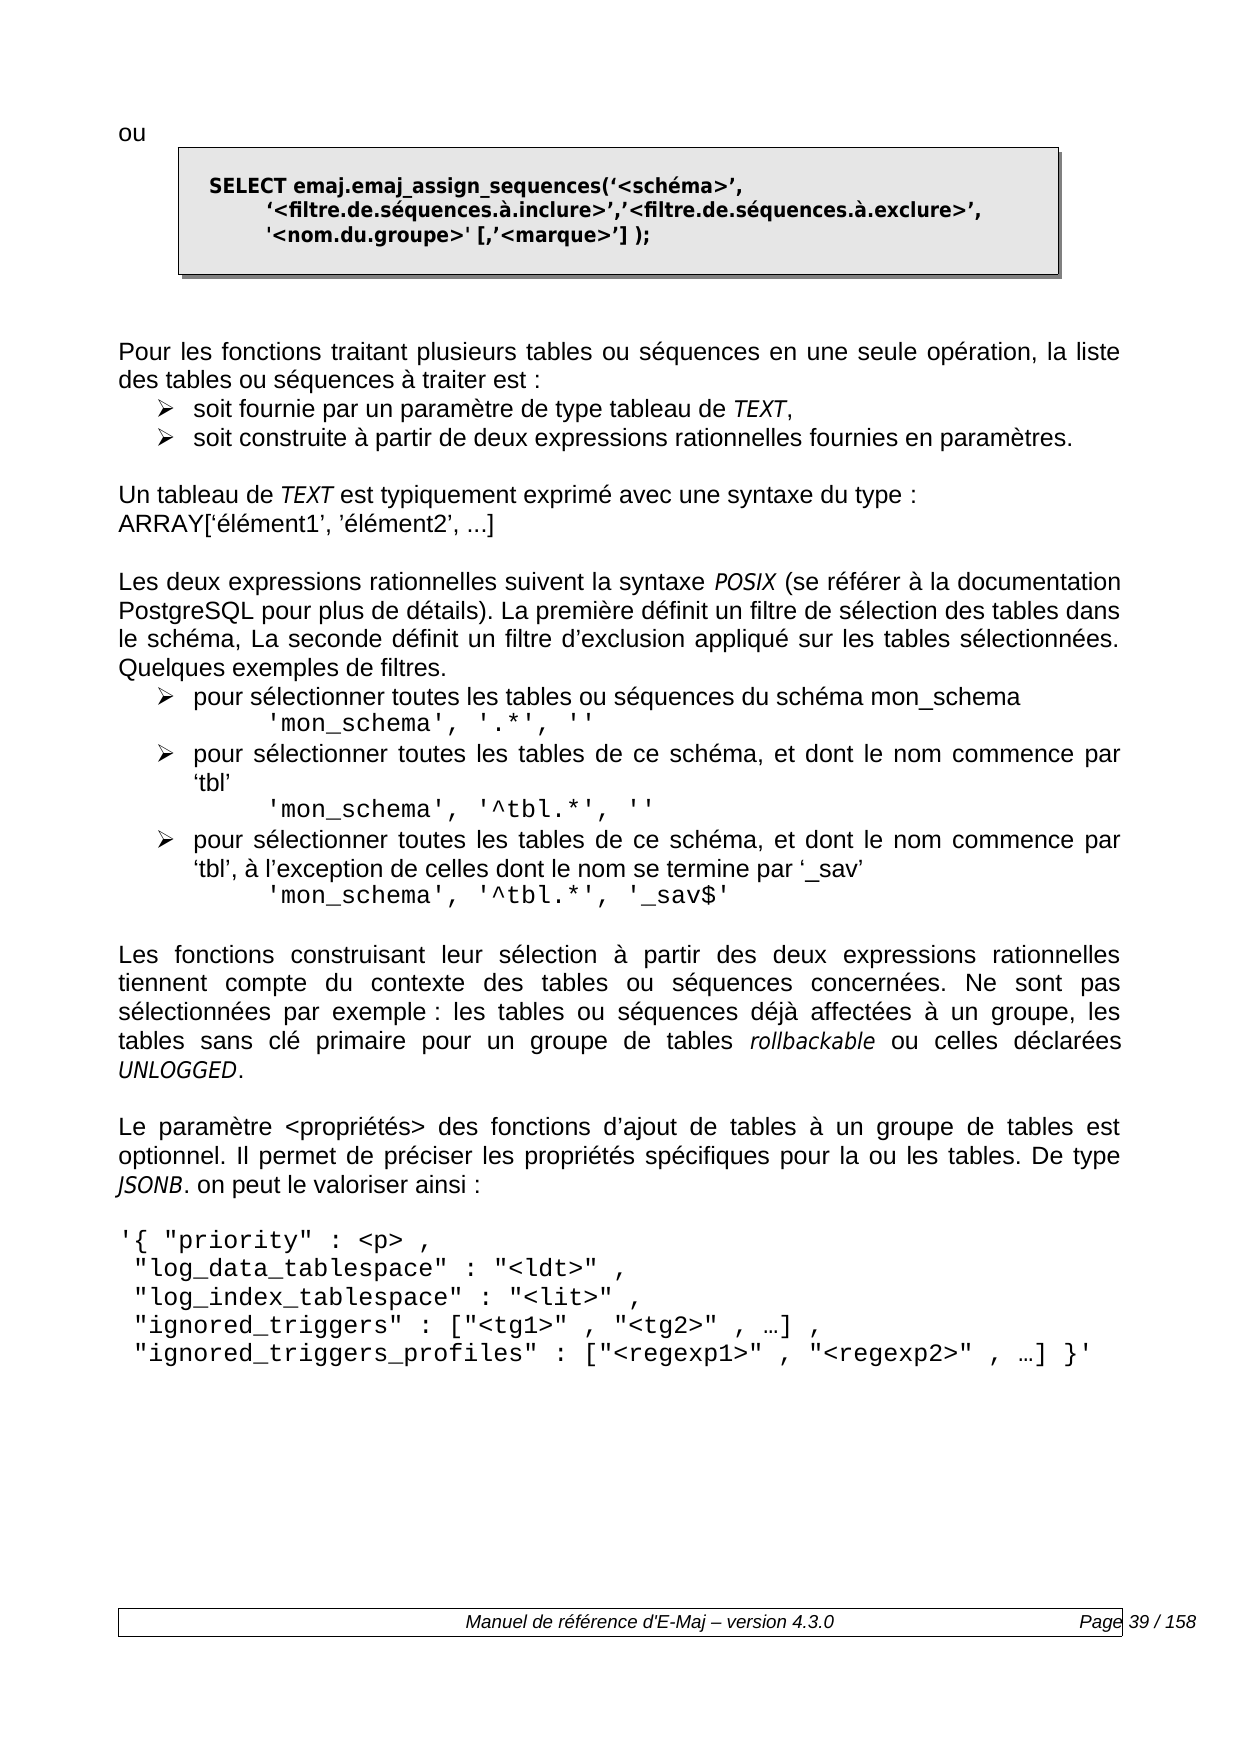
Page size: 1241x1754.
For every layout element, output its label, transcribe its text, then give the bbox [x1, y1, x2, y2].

text ARRAY[‘élément1’, ’élément2’, ...] [118, 509, 1122, 538]
text 'mon_schema', '.*', '' [118, 711, 1122, 739]
text SELECT emaj.emaj_assign_sequences(‘<schéma>’, [179, 171, 1058, 195]
text '{ "priority" : <p> , "log_data_tablespace" : "<ldt>" , "log_index_tablespace" : "<lit>" , "ignored_triggers" : ["<tg1>" , "<tg2>" , …] , "ignored_triggers_profiles" : ["<regexp1>" , "<regexp2>" , …] }' [118, 1227, 1122, 1369]
text Pour les fonctions traitant plusieurs tables ou séquences en une seule opération, la liste des tables ou séquences à traiter est : [118, 336, 1122, 394]
text Le paramètre <propriétés> des fonctions d’ajout de tables à un groupe de tables est optionnel. Il permet de préciser les propriétés spécifiques pour la ou les tables. De type JSONB. on peut le valoriser ainsi : [118, 1112, 1122, 1199]
list soit construite à partir de deux expressions rationnelles fournies en paramètres. [156, 423, 1122, 452]
list 'mon_schema', '^tbl.*', '' [118, 797, 1122, 825]
text 'mon_schema', '^tbl.*', '_sav$' [118, 883, 1122, 911]
text Les deux expressions rationnelles suivent la syntaxe POSIX (se référer à la documentation PostgreSQL pour plus de détails). La première définit un filtre de sélection des tables dans le schéma, La seconde définit un filtre d’exclusion appliqué sur les tables sélectionnées. Quelques exemples de filtres. [118, 567, 1122, 682]
text ou [118, 118, 1122, 147]
list pour sélectionner toutes les tables de ce schéma, et dont le nom commence par ‘tbl’, à l’exception de celles dont le nom se termine par ‘_sav’ [156, 825, 1122, 883]
text '<nom.du.groupe>' [,’<marque>’] ); [179, 220, 1058, 244]
list soit fournie par un paramètre de type tableau de TEXT, [156, 394, 1122, 423]
list pour sélectionner toutes les tables ou séquences du schéma mon_schema [156, 682, 1122, 711]
text Les fonctions construisant leur sélection à partir des deux expressions rationnelles tiennent compte du contexte des tables ou séquences concernées. Ne sont pas sélectionnées par exemple : les tables ou séquences déjà affectées à un groupe, les tables sans clé primaire pour un groupe de tables rollbackable ou celles déclarées UNLOGGED. [118, 940, 1122, 1084]
list pour sélectionner toutes les tables de ce schéma, et dont le nom commence par ‘tbl’ [156, 739, 1122, 797]
text ‘<filtre.de.séquences.à.inclure>’,’<filtre.de.séquences.à.exclure>’, [179, 195, 1058, 220]
text Un tableau de TEXT est typiquement exprimé avec une syntaxe du type : [118, 480, 1122, 509]
